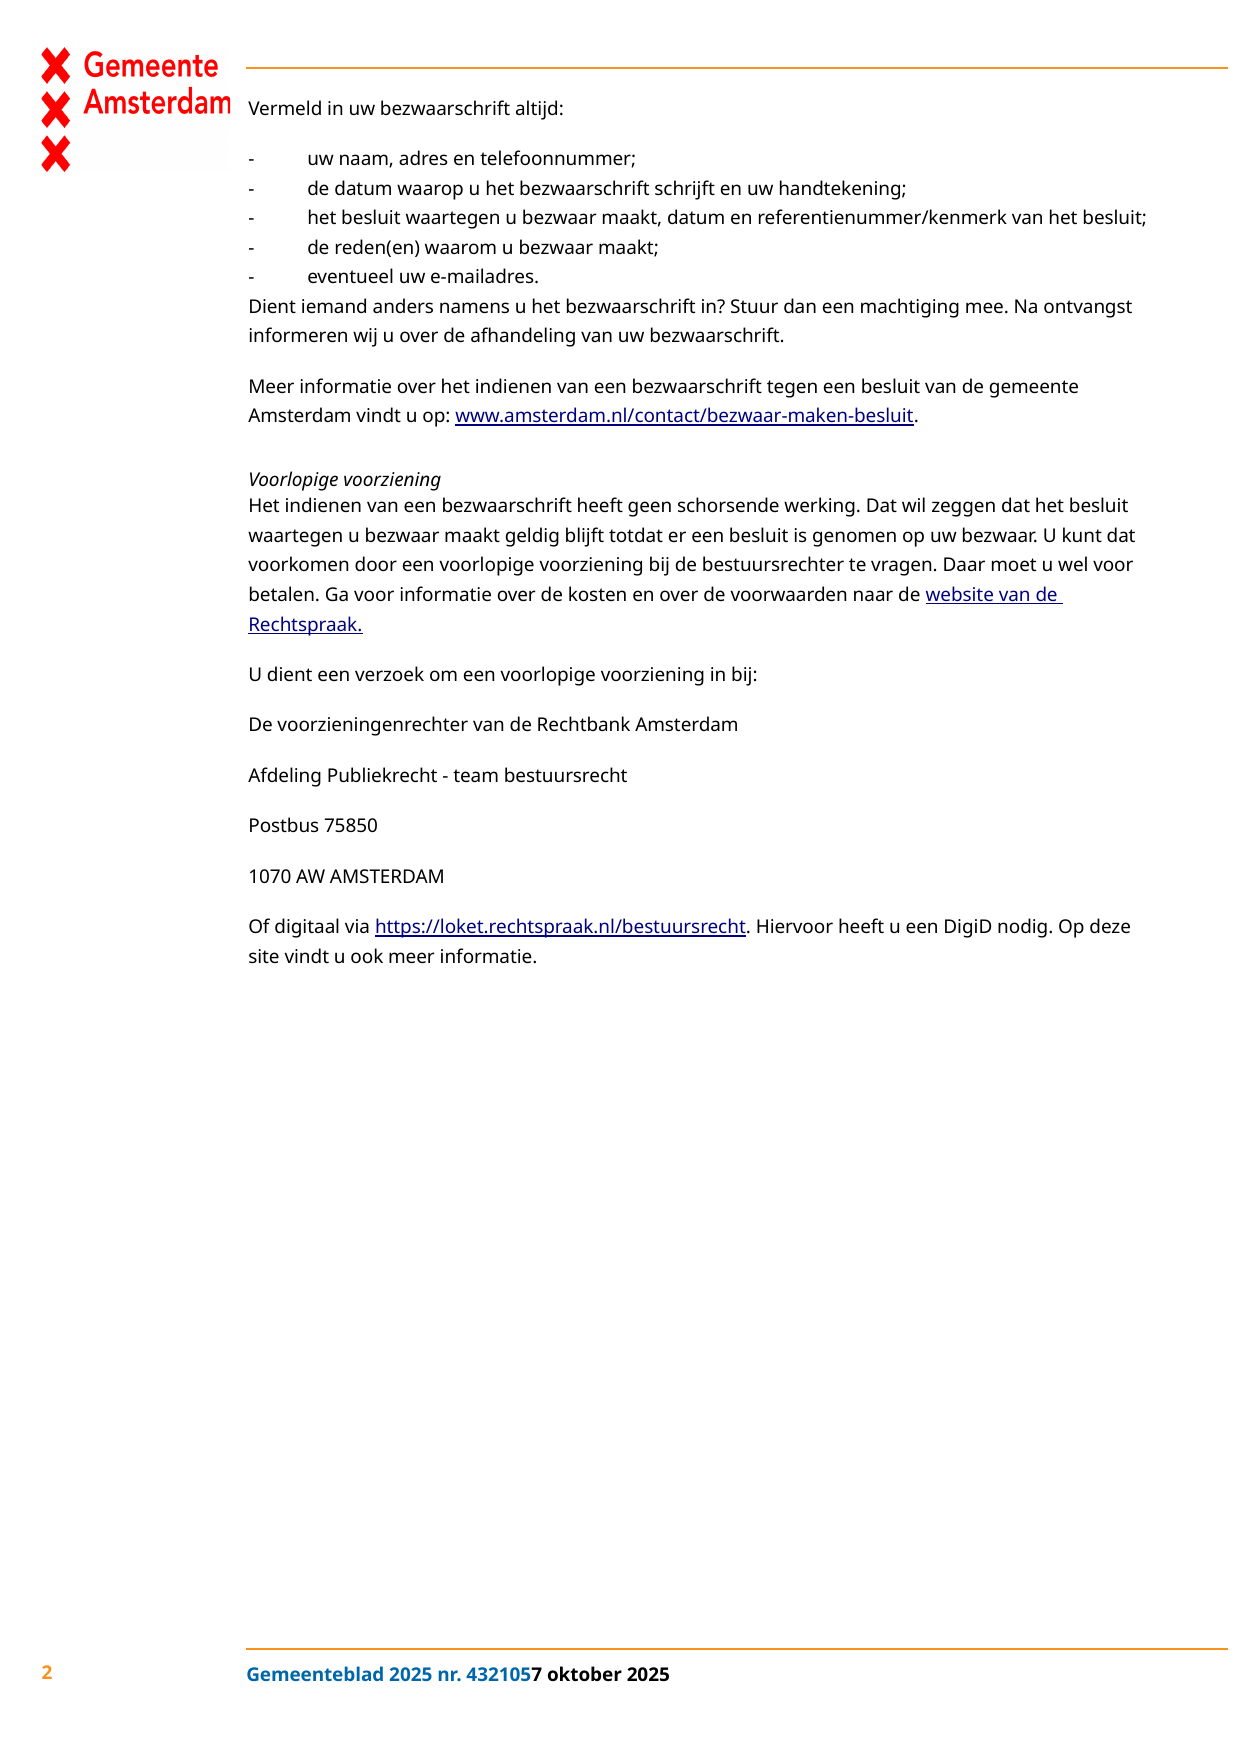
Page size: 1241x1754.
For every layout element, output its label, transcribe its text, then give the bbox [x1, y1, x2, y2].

text De voorzieningenrechter van de Rechtbank Amsterdam [248, 712, 1152, 737]
text Afdeling Publiekrecht - team bestuursrecht [248, 762, 1152, 788]
text Meer informatie over het indienen van een bezwaarschrift tegen een besluit van de gemeente Amsterdam vindt u op: www.amsterdam.nl/contact/bezwaar-maken-besluit. [248, 373, 1152, 428]
list de datum waarop u het bezwaarschrift schrijft en uw handtekening; [248, 175, 1152, 201]
text Vermeld in uw bezwaarschrift altijd: [248, 95, 1152, 121]
text Voorlopige voorziening [248, 467, 1152, 492]
text U dient een verzoek om een voorlopige voorziening in bij: [248, 661, 1152, 687]
text Of digitaal via https://loket.rechtspraak.nl/bestuursrecht. Hiervoor heeft u een DigiD nodig. Op deze site vindt u ook meer informatie. [248, 913, 1152, 968]
list de reden(en) waarom u bezwaar maakt; [248, 234, 1152, 260]
list eventueel uw e-mailadres. [248, 263, 1152, 289]
list het besluit waartegen u bezwaar maakt, datum en referentienummer/kenmerk van het besluit; [248, 204, 1152, 230]
text Dient iemand anders namens u het bezwaarschrift in? Stuur dan een machtiging mee. Na ontvangst informeren wij u over de afhandeling van uw bezwaarschrift. [248, 293, 1152, 348]
picture [41, 47, 231, 172]
text Postbus 75850 [248, 812, 1152, 838]
list uw naam, adres en telefoonnummer; [248, 145, 1152, 171]
text Het indienen van een bezwaarschrift heeft geen schorsende werking. Dat wil zeggen dat het besluit waartegen u bezwaar maakt geldig blijft totdat er een besluit is genomen op uw bezwaar. U kunt dat voorkomen door een voorlopige voorziening bij de bestuursrechter te vragen. Daar moet u wel voor betalen. Ga voor informatie over de kosten en over de voorwaarden naar de website van de Rechtspraak. [248, 492, 1152, 636]
text 1070 AW AMSTERDAM [248, 863, 1152, 888]
